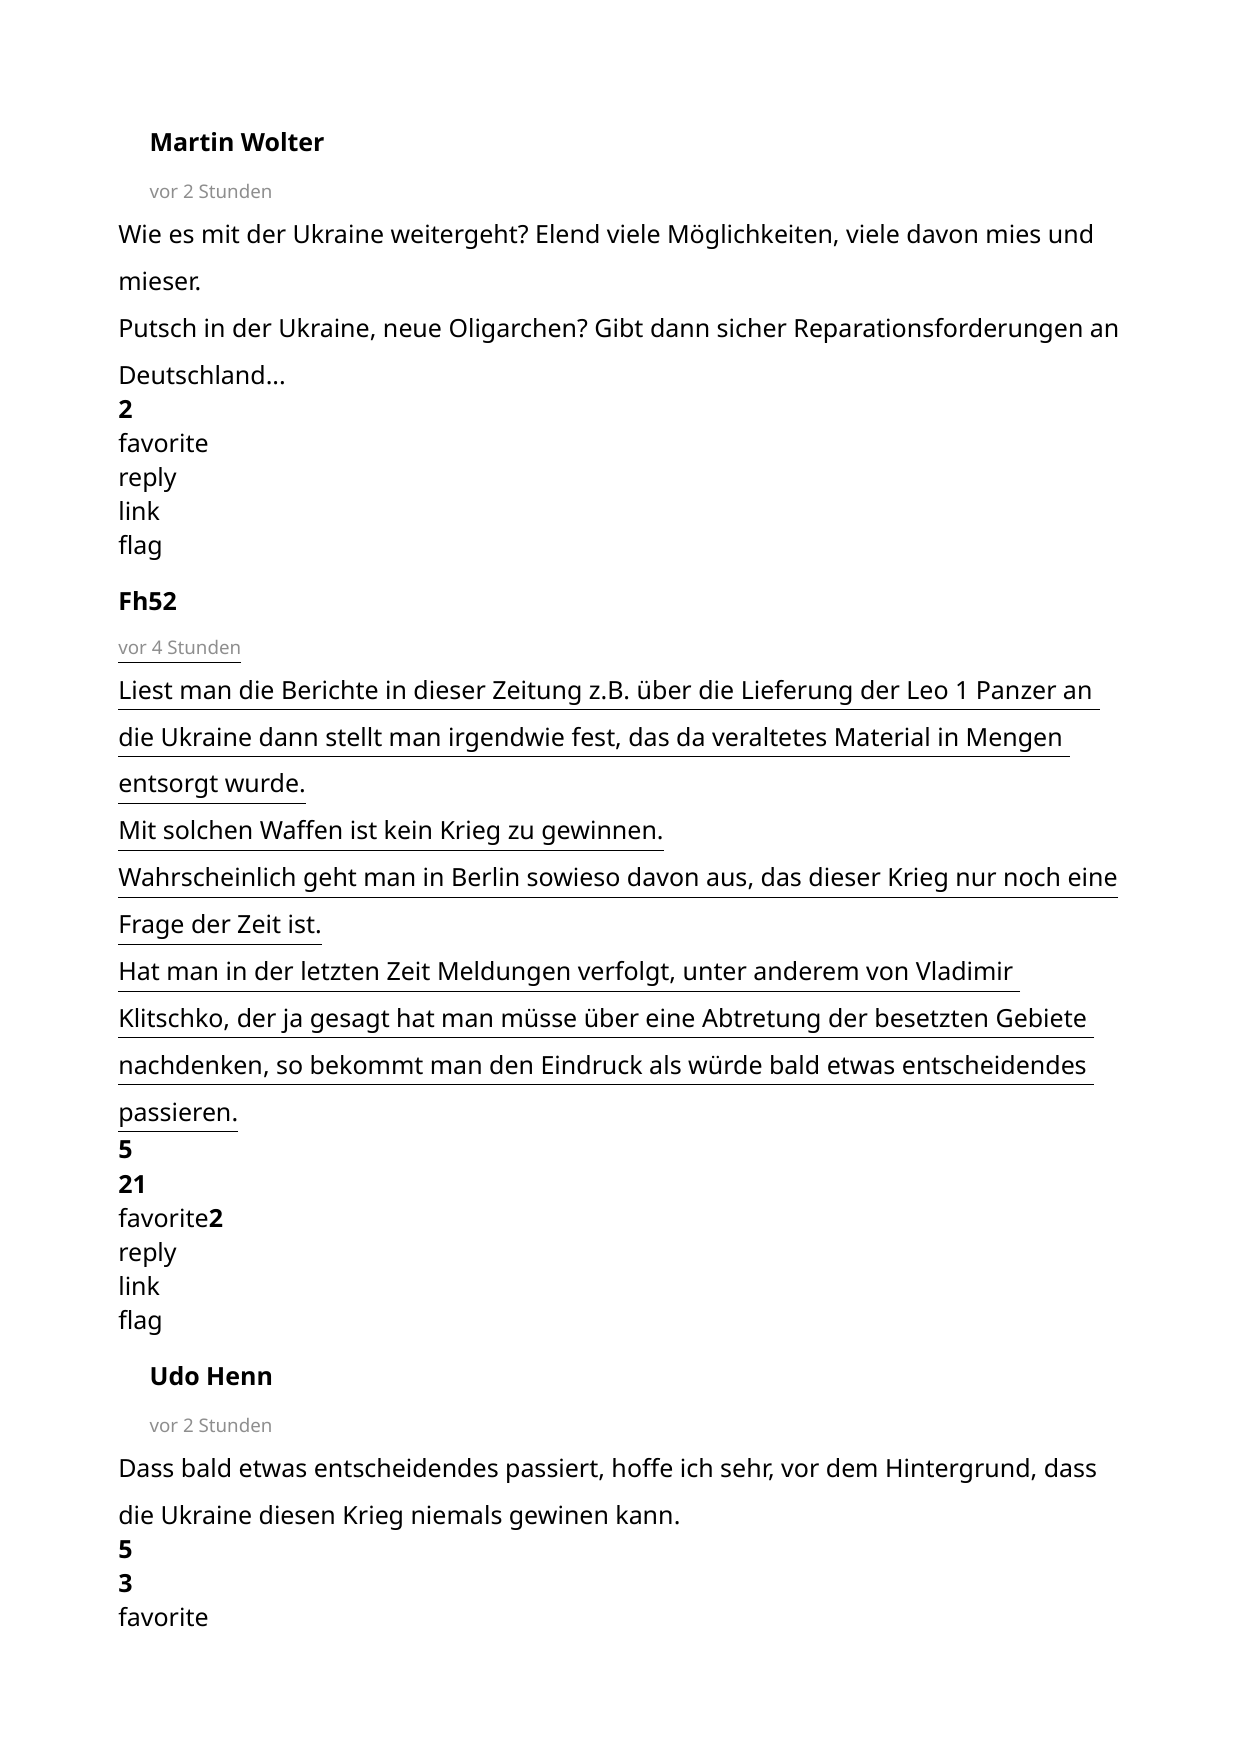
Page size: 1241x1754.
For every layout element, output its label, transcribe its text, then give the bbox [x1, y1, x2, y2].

text link [118, 1268, 1122, 1302]
text Wie es mit der Ukraine weitergeht? Elend viele Möglichkeiten, viele davon mies und mieser. Putsch in der Ukraine, neue Oligarchen? Gibt dann sicher Reparationsforderungen an Deutschland... [118, 204, 1122, 392]
text link [118, 494, 1122, 528]
text flag [118, 528, 1122, 562]
text 3 [118, 1566, 1122, 1600]
text Fh52 [118, 577, 1114, 618]
text vor 2 Stunden [149, 1408, 1122, 1438]
text 5 [118, 1132, 1122, 1166]
text favorite2 [118, 1200, 1122, 1234]
text vor 2 Stunden [149, 174, 1122, 204]
text flag [118, 1302, 1122, 1337]
text favorite [118, 426, 1122, 460]
text 5 [118, 1532, 1122, 1566]
text Dass bald etwas entscheidendes passiert, hoffe ich sehr, vor dem Hintergrund, dass die Ukraine diesen Krieg niemals gewinen kann. [118, 1438, 1122, 1532]
text Martin Wolter [149, 118, 1114, 159]
text favorite [118, 1600, 1122, 1634]
text reply [118, 460, 1122, 494]
text 21 [118, 1166, 1122, 1200]
text reply [118, 1234, 1122, 1268]
text Udo Henn [149, 1352, 1114, 1393]
text 2 [118, 392, 1122, 426]
text Liest man die Berichte in dieser Zeitung z.B. über die Lieferung der Leo 1 Panzer an die Ukraine dann stellt man irgendwie fest, das da veraltetes Material in Mengen entsorgt wurde. Mit solchen Waffen ist kein Krieg zu gewinnen. Wahrscheinlich geht man in Berlin sowieso davon aus, das dieser Krieg nur noch eine Frage der Zeit ist. Hat man in der letzten Zeit Meldungen verfolgt, unter anderem von Vladimir Klitschko, der ja gesagt hat man müsse über eine Abtretung der besetzten Gebiete nachdenken, so bekommt man den Eindruck als würde bald etwas entscheidendes passieren. [118, 663, 1122, 1132]
text vor 4 Stunden [118, 634, 1122, 663]
